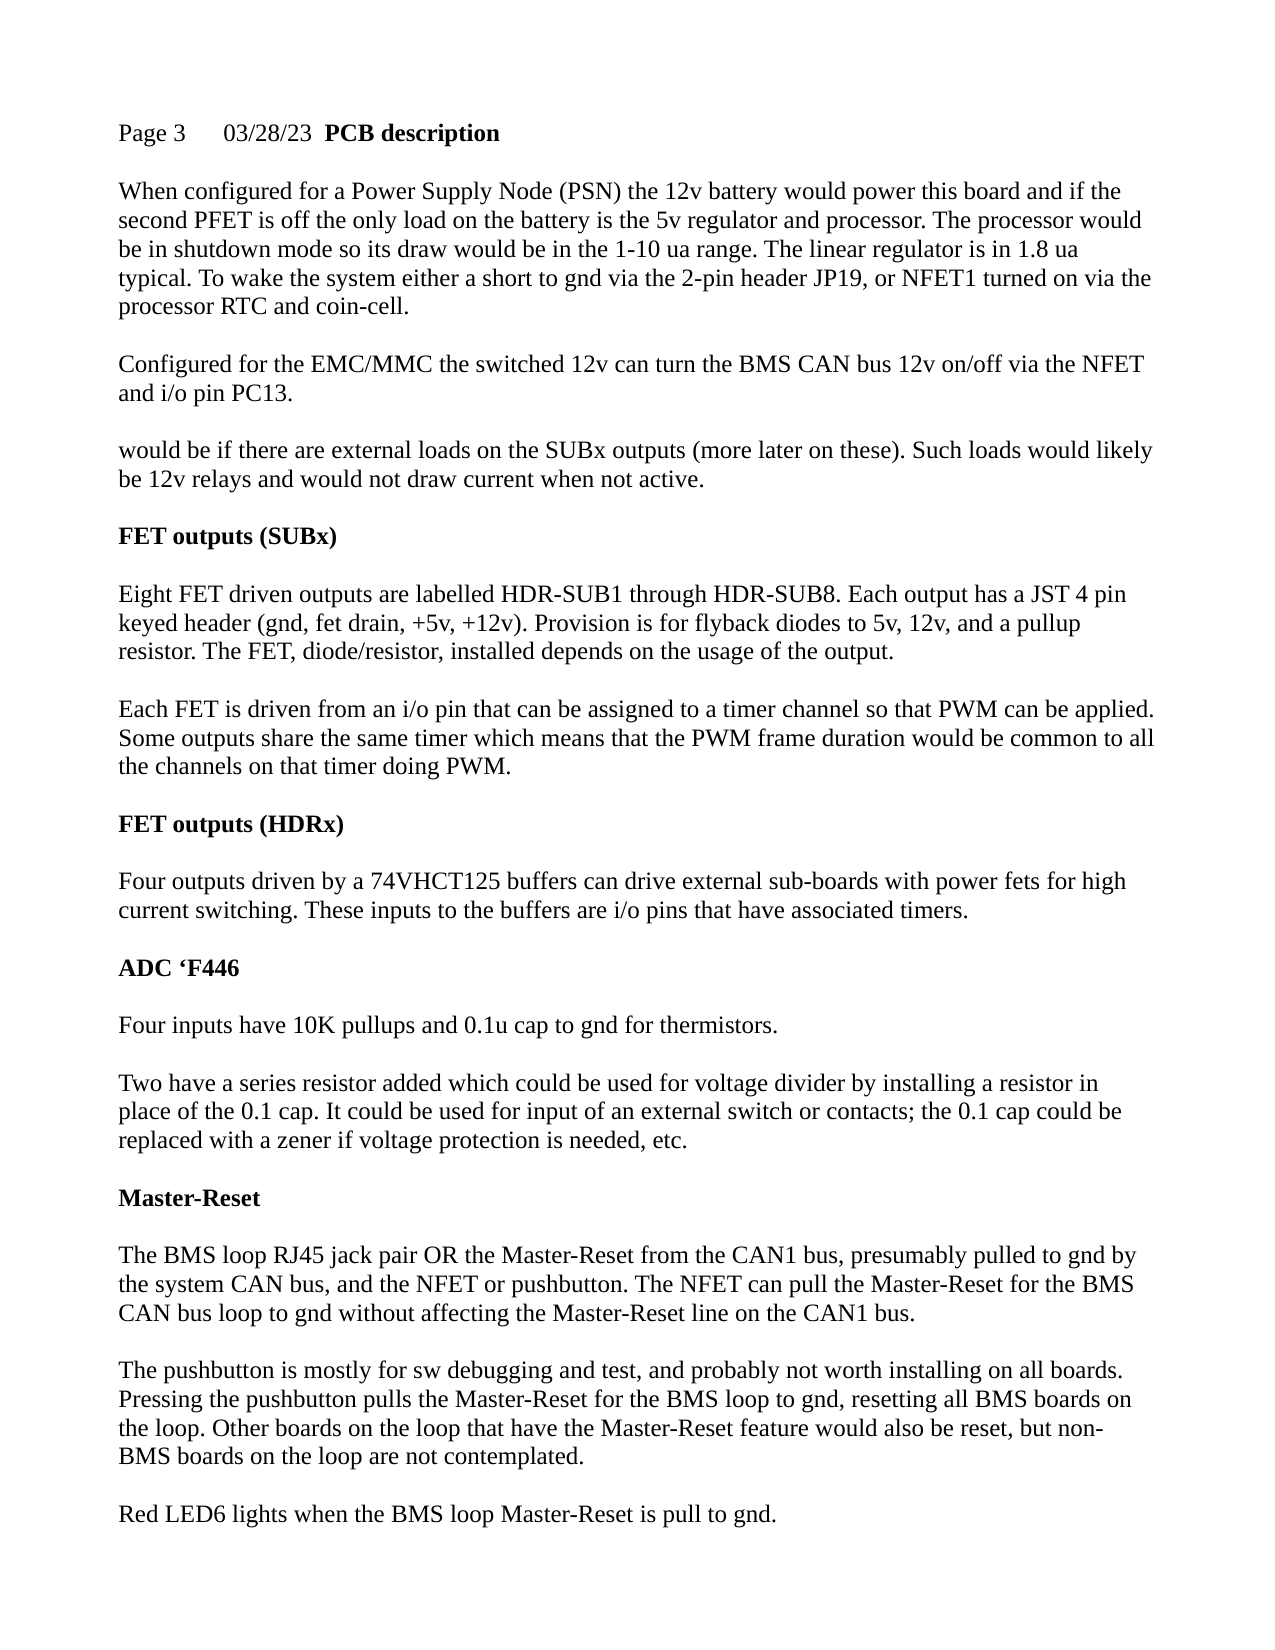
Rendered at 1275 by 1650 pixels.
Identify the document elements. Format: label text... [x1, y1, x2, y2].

text The BMS loop RJ45 jack pair OR the Master-Reset from the CAN1 bus, presumably pulled to gnd by the system CAN bus, and the NFET or pushbutton. The NFET can pull the Master-Reset for the BMS CAN bus loop to gnd without affecting the Master-Reset line on the CAN1 bus. [118, 1240, 1157, 1326]
text Configured for the EMC/MMC the switched 12v can turn the BMS CAN bus 12v on/off via the NFET and i/o pin PC13. [118, 349, 1157, 406]
text Red LED6 lights when the BMS loop Master-Reset is pull to gnd. [118, 1499, 1157, 1528]
text ADC ‘F446 [118, 953, 1157, 981]
text FET outputs (HDRx) [118, 809, 1157, 838]
text FET outputs (SUBx) [118, 521, 1157, 550]
text Eight FET driven outputs are labelled HDR-SUB1 through HDR-SUB8. Each output has a JST 4 pin keyed header (gnd, fet drain, +5v, +12v). Provision is for flyback diodes to 5v, 12v, and a pullup resistor. The FET, diode/resistor, installed depends on the usage of the output. [118, 579, 1157, 665]
text The pushbutton is mostly for sw debugging and test, and probably not worth installing on all boards. Pressing the pushbutton pulls the Master-Reset for the BMS loop to gnd, resetting all BMS boards on the loop. Other boards on the loop that have the Master-Reset feature would also be reset, but non-BMS boards on the loop are not contemplated. [118, 1355, 1157, 1470]
text Two have a series resistor added which could be used for voltage divider by installing a resistor in place of the 0.1 cap. It could be used for input of an external switch or contacts; the 0.1 cap could be replaced with a zener if voltage protection is needed, etc. [118, 1068, 1157, 1154]
text would be if there are external loads on the SUBx outputs (more later on these). Such loads would likely be 12v relays and would not draw current when not active. [118, 435, 1157, 493]
text Four outputs driven by a 74VHCT125 buffers can drive external sub-boards with power fets for high current switching. These inputs to the buffers are i/o pins that have associated timers. [118, 866, 1157, 924]
text When configured for a Power Supply Node (PSN) the 12v battery would power this board and if the second PFET is off the only load on the battery is the 5v regulator and processor. The processor would be in shutdown mode so its draw would be in the 1-10 ua range. The linear regulator is in 1.8 ua typical. To wake the system either a short to gnd via the 2-pin header JP19, or NFET1 turned on via the processor RTC and coin-cell. [118, 176, 1157, 320]
text Four inputs have 10K pullups and 0.1u cap to gnd for thermistors. [118, 1010, 1157, 1039]
text Each FET is driven from an i/o pin that can be assigned to a timer channel so that PWM can be applied. Some outputs share the same timer which means that the PWM frame duration would be common to all the channels on that timer doing PWM. [118, 694, 1157, 780]
text Master-Reset [118, 1183, 1157, 1211]
